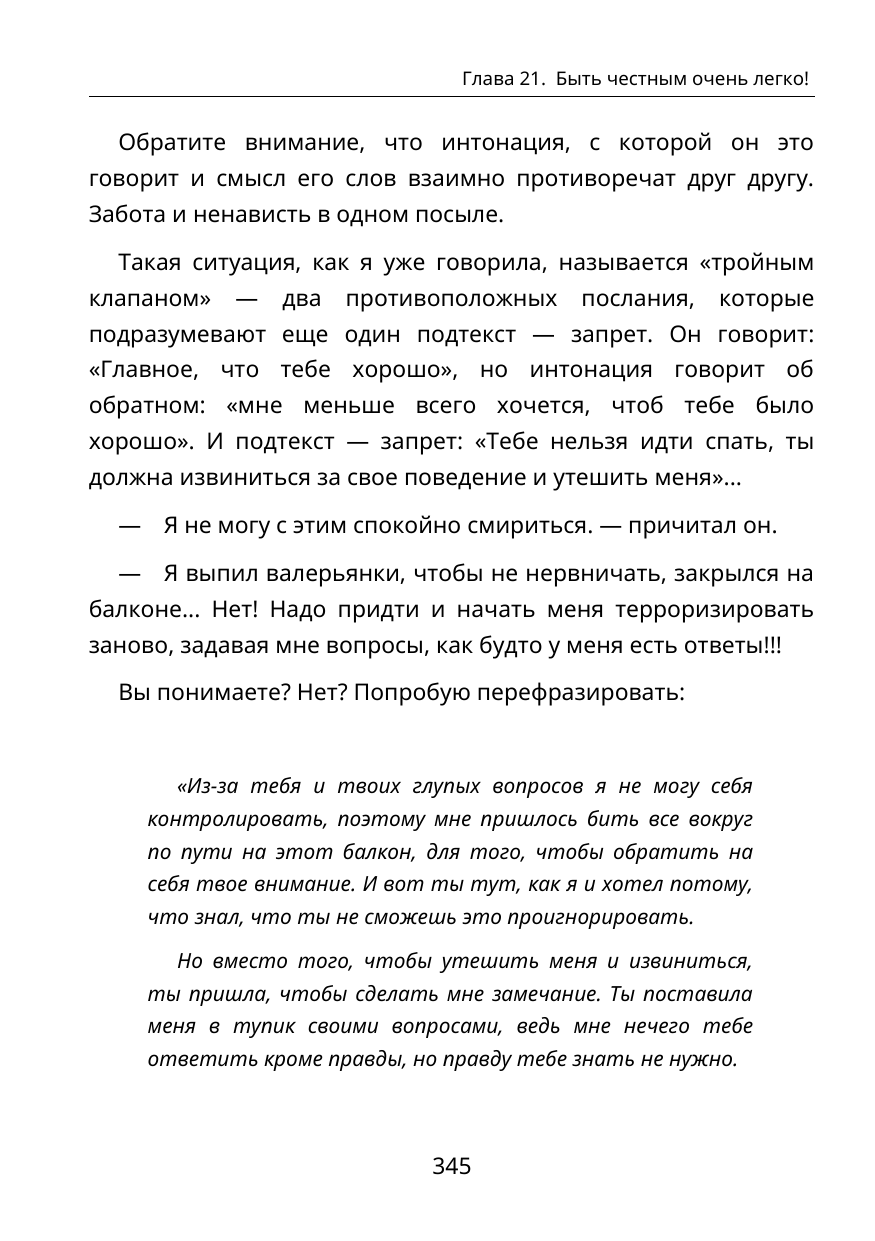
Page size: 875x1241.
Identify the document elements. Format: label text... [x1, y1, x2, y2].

text Такая ситуация, как я уже говорила, называется «тройным клапаном» — два противоположных послания, которые подразумевают еще один подтекст — запрет. Он говорит: «Главное, что тебе хорошо», но интонация говорит об обратном: «мне меньше всего хочется, чтоб тебе было хорошо». И подтекст — запрет: «Тебе нельзя идти спать, ты должна извиниться за свое поведение и утешить меня»... [88, 246, 815, 492]
text Обратите внимание, что интонация, с которой он это говорит и смысл его слов взаимно противоречат друг другу. Забота и ненависть в одном посыле. [88, 126, 815, 229]
text «Из-за тебя и твоих глупых вопросов я не могу себя контролировать, поэтому мне пришлось бить все вокруг по пути на этот балкон, для того, чтобы обратить на себя твое внимание. И вот ты тут, как я и хотел потому, что знал, что ты не сможешь это проигнорировать. [147, 772, 756, 931]
text Но вместо того, чтобы утешить меня и извиниться, ты пришла, чтобы сделать мне замечание. Ты поставила меня в тупик своими вопросами, ведь мне нечего тебе ответить кроме правды, но правду тебе знать не нужно. [147, 946, 756, 1073]
list Я выпил валерьянки, чтобы не нервничать, закрылся на балконе... Нет! Надо придти и начать меня терроризировать заново, задавая мне вопросы, как будто у меня есть ответы!!! [88, 557, 815, 660]
text Вы понимаете? Нет? Попробую перефразировать: [88, 676, 815, 707]
list Я не могу с этим спокойно смириться. — причитал он. [88, 509, 815, 540]
